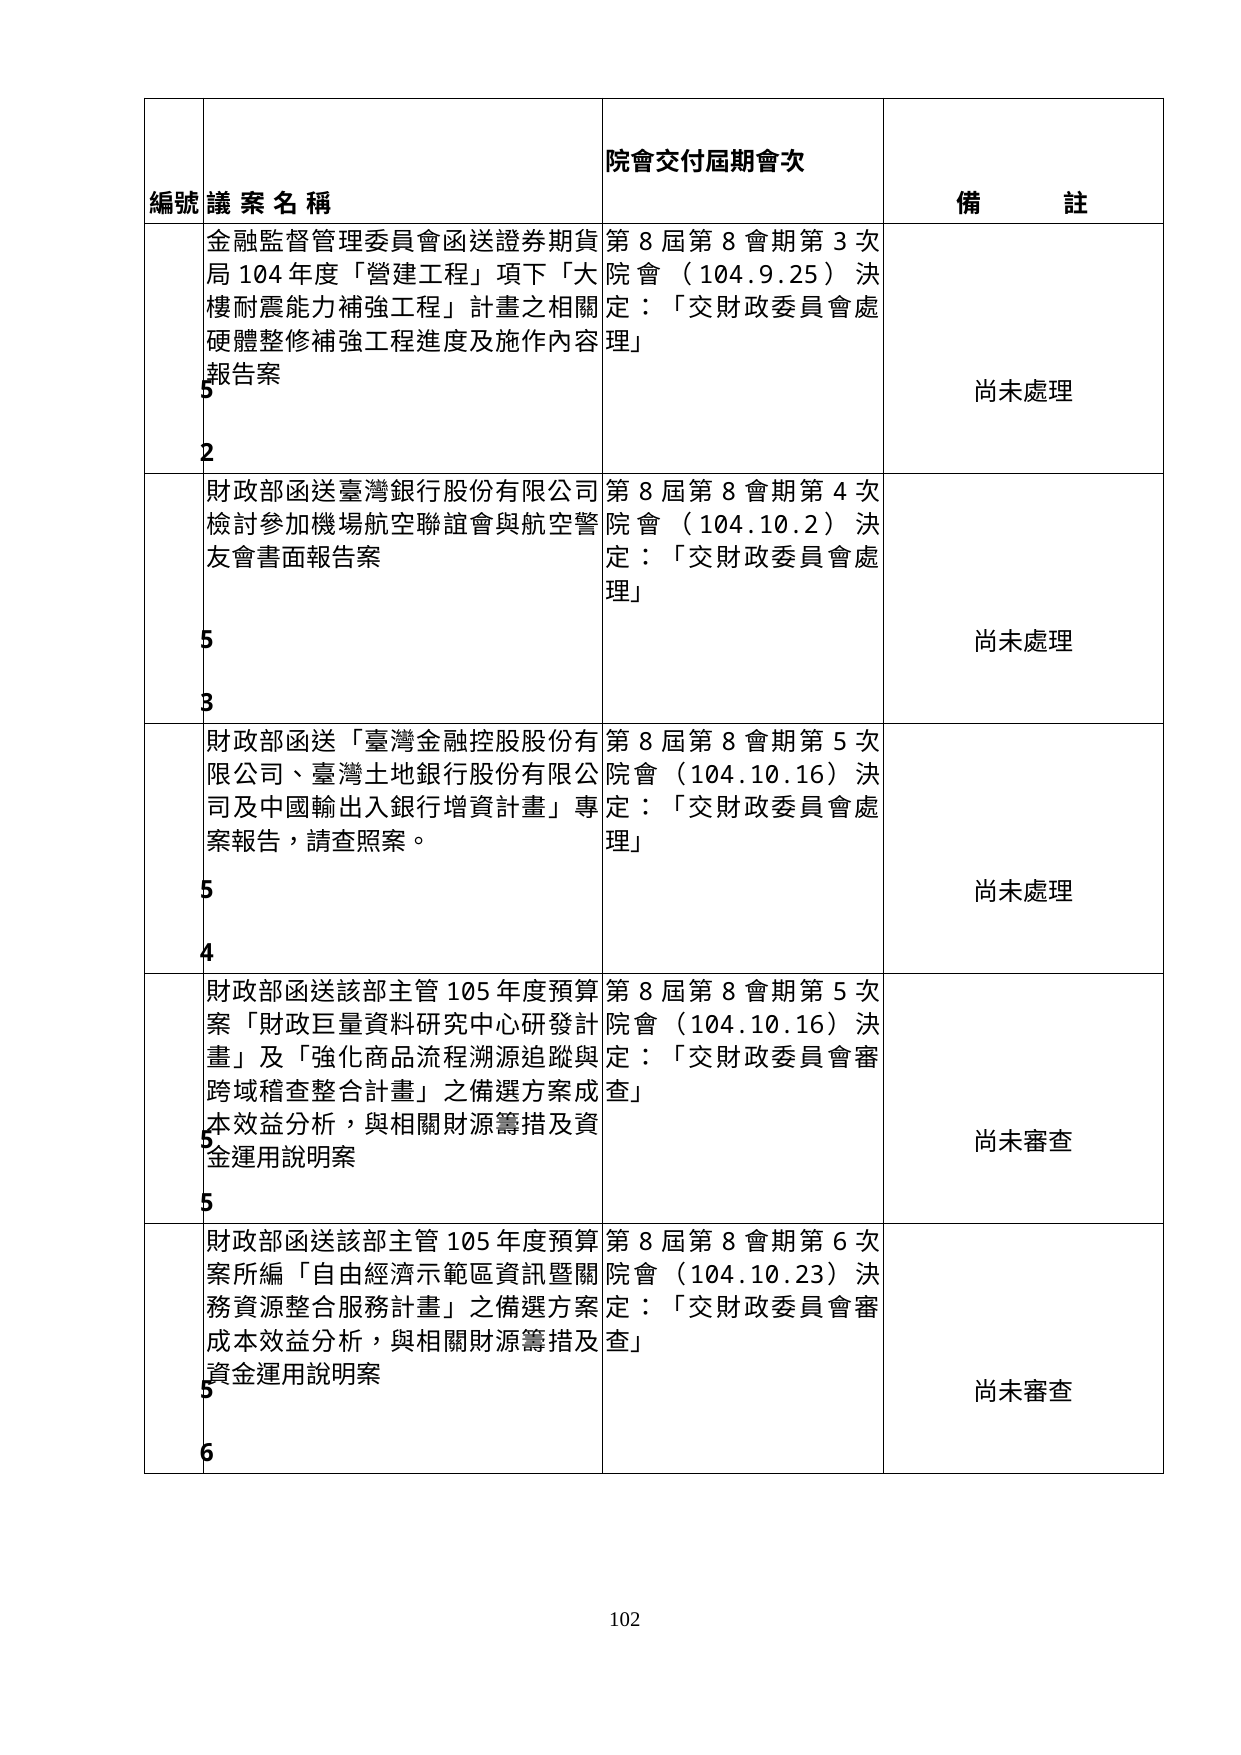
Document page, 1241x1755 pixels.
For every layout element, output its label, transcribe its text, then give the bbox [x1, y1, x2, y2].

table_cell [145, 474, 203, 722]
table_cell 第8屆第8會期第5次院會（104.10.16）決定：「交財政委員會處理」 [603, 724, 883, 972]
table_cell 尚未處理 [884, 474, 1163, 722]
table_cell 第8屆第8會期第6次院會（104.10.23）決定：「交財政委員會審查」 [603, 1224, 883, 1472]
table_cell 第8屆第8會期第5次院會（104.10.16）決定：「交財政委員會審查」 [603, 974, 883, 1222]
table_cell 財政部函送「臺灣金融控股股份有限公司、臺灣土地銀行股份有限公司及中國輸出入銀行增資計畫」專案報告，請查照案。 [204, 724, 602, 972]
table_cell 財政部函送臺灣銀行股份有限公司檢討參加機場航空聯誼會與航空警友會書面報告案 [204, 474, 602, 722]
table_cell 尚未審查 [884, 974, 1163, 1222]
table_cell 財政部函送該部主管105年度預算案「財政巨量資料研究中心研發計畫」及「強化商品流程溯源追蹤與跨域稽查整合計畫」之備選方案成本效益分析，與相關財源籌措及資金運用說明案 [204, 974, 602, 1222]
table_cell [145, 974, 203, 1222]
table_cell 第8屆第8會期第3次院會（104.9.25）決定：「交財政委員會處理」 [603, 224, 883, 472]
table_cell 財政部函送該部主管105年度預算案所編「自由經濟示範區資訊暨關務資源整合服務計畫」之備選方案成本效益分析，與相關財源籌措及資金運用說明案 [204, 1224, 602, 1472]
table_header 議案名稱 [204, 99, 602, 222]
table_cell 金融監督管理委員會函送證券期貨局104年度「營建工程」項下「大樓耐震能力補強工程」計畫之相關硬體整修補強工程進度及施作內容報告案 [204, 224, 602, 472]
table_cell [145, 224, 203, 472]
table_cell 尚未處理 [884, 224, 1163, 472]
table_header 院會交付屆期會次 [603, 99, 883, 222]
table_header 備 註 [884, 99, 1163, 222]
table_header 編號 [145, 99, 203, 222]
table_cell [145, 1224, 203, 1472]
table_cell 尚未處理 [884, 724, 1163, 972]
table_cell [145, 724, 203, 972]
table_cell 尚未審查 [884, 1224, 1163, 1472]
table_cell 第8屆第8會期第4次院會（104.10.2）決定：「交財政委員會處理」 [603, 474, 883, 722]
